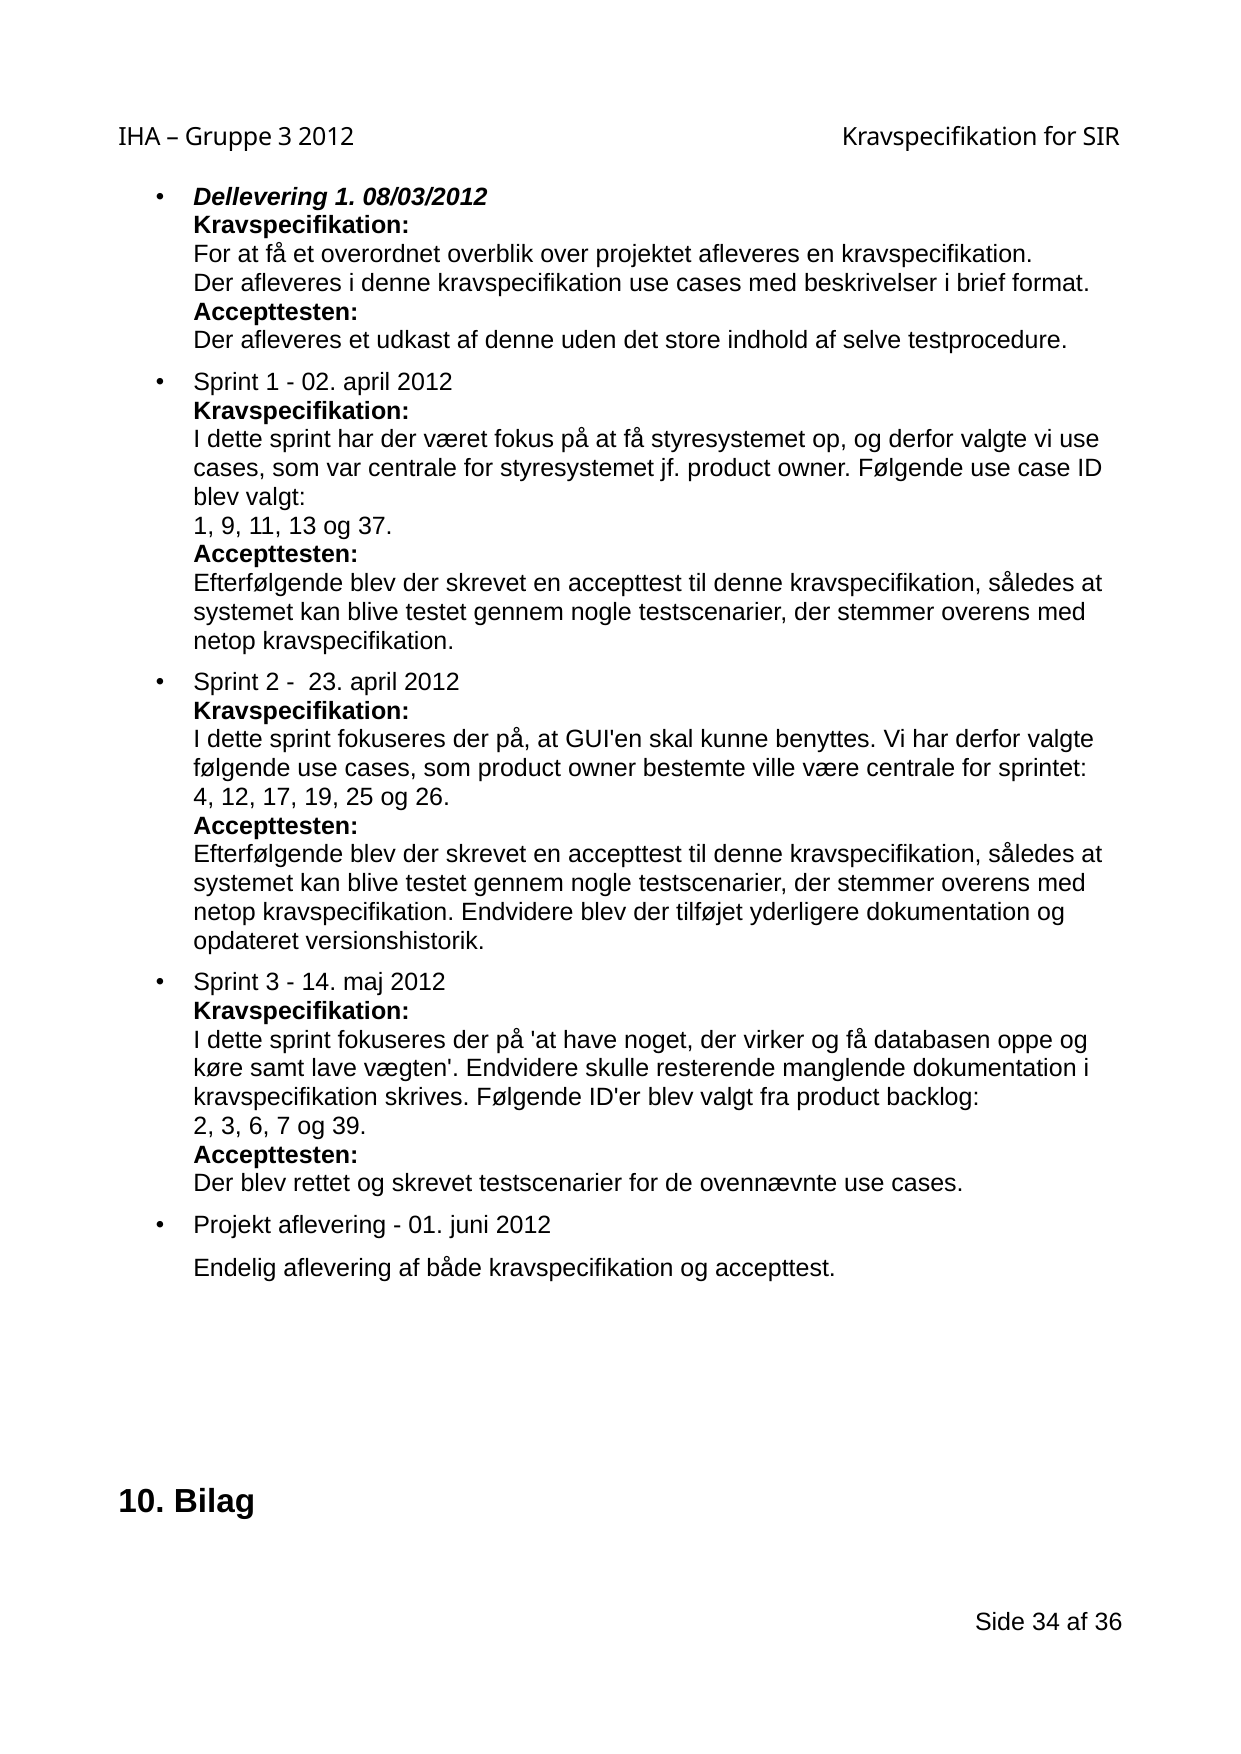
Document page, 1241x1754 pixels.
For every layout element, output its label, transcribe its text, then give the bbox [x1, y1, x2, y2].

list Sprint 3 - 14. maj 2012 Kravspecifikation: I dette sprint fokuseres der på 'at have noget, der virker og få databasen oppe og køre samt lave vægten'. Endvidere skulle resterende manglende dokumentation i kravspecifikation skrives. Følgende ID'er blev valgt fra product backlog: 2, 3, 6, 7 og 39. Accepttesten: Der blev rettet og skrevet testscenarier for de ovennævnte use cases. [156, 967, 1122, 1197]
list Projekt aflevering - 01. juni 2012 Endelig aflevering af både kravspecifikation og accepttest. [156, 1209, 1122, 1282]
list Sprint 1 - 02. april 2012 Kravspecifikation: I dette sprint har der været fokus på at få styresystemet op, og derfor valgte vi use cases, som var centrale for styresystemet jf. product owner. Følgende use case ID blev valgt: 1, 9, 11, 13 og 37. Accepttesten: Efterfølgende blev der skrevet en accepttest til denne kravspecifikation, således at systemet kan blive testet gennem nogle testscenarier, der stemmer overens med netop kravspecifikation. [156, 367, 1122, 654]
text 10. Bilag [118, 1481, 1122, 1519]
list Dellevering 1. 08/03/2012 Kravspecifikation: For at få et overordnet overblik over projektet afleveres en kravspecifikation. Der afleveres i denne kravspecifikation use cases med beskrivelser i brief format. Accepttesten: Der afleveres et udkast af denne uden det store indhold af selve testprocedure. [156, 182, 1122, 354]
list Sprint 2 - 23. april 2012 Kravspecifikation: I dette sprint fokuseres der på, at GUI'en skal kunne benyttes. Vi har derfor valgte følgende use cases, som product owner bestemte ville være centrale for sprintet: 4, 12, 17, 19, 25 og 26. Accepttesten: Efterfølgende blev der skrevet en accepttest til denne kravspecifikation, således at systemet kan blive testet gennem nogle testscenarier, der stemmer overens med netop kravspecifikation. Endvidere blev der tilføjet yderligere dokumentation og opdateret versionshistorik. [156, 667, 1122, 954]
